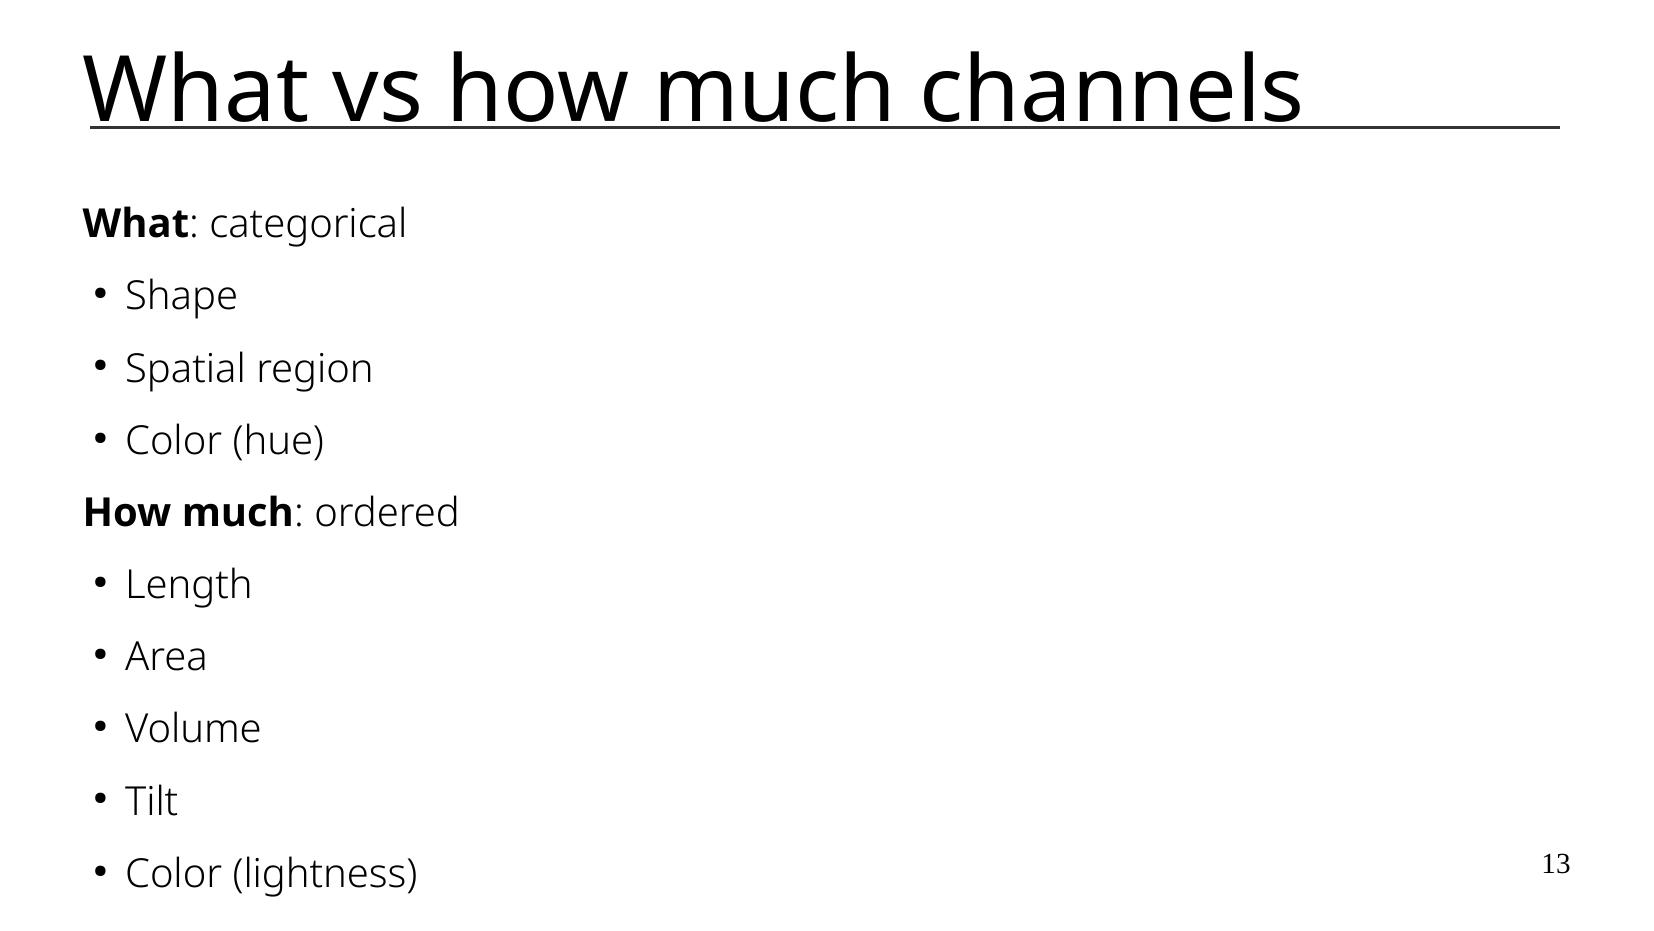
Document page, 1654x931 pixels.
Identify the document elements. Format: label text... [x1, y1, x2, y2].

list What: categorical Shape Spatial region Color (hue) How much: ordered Length Area Volume Tilt Color (lightness) [82, 195, 1571, 901]
title What vs how much channels [82, 32, 1571, 140]
